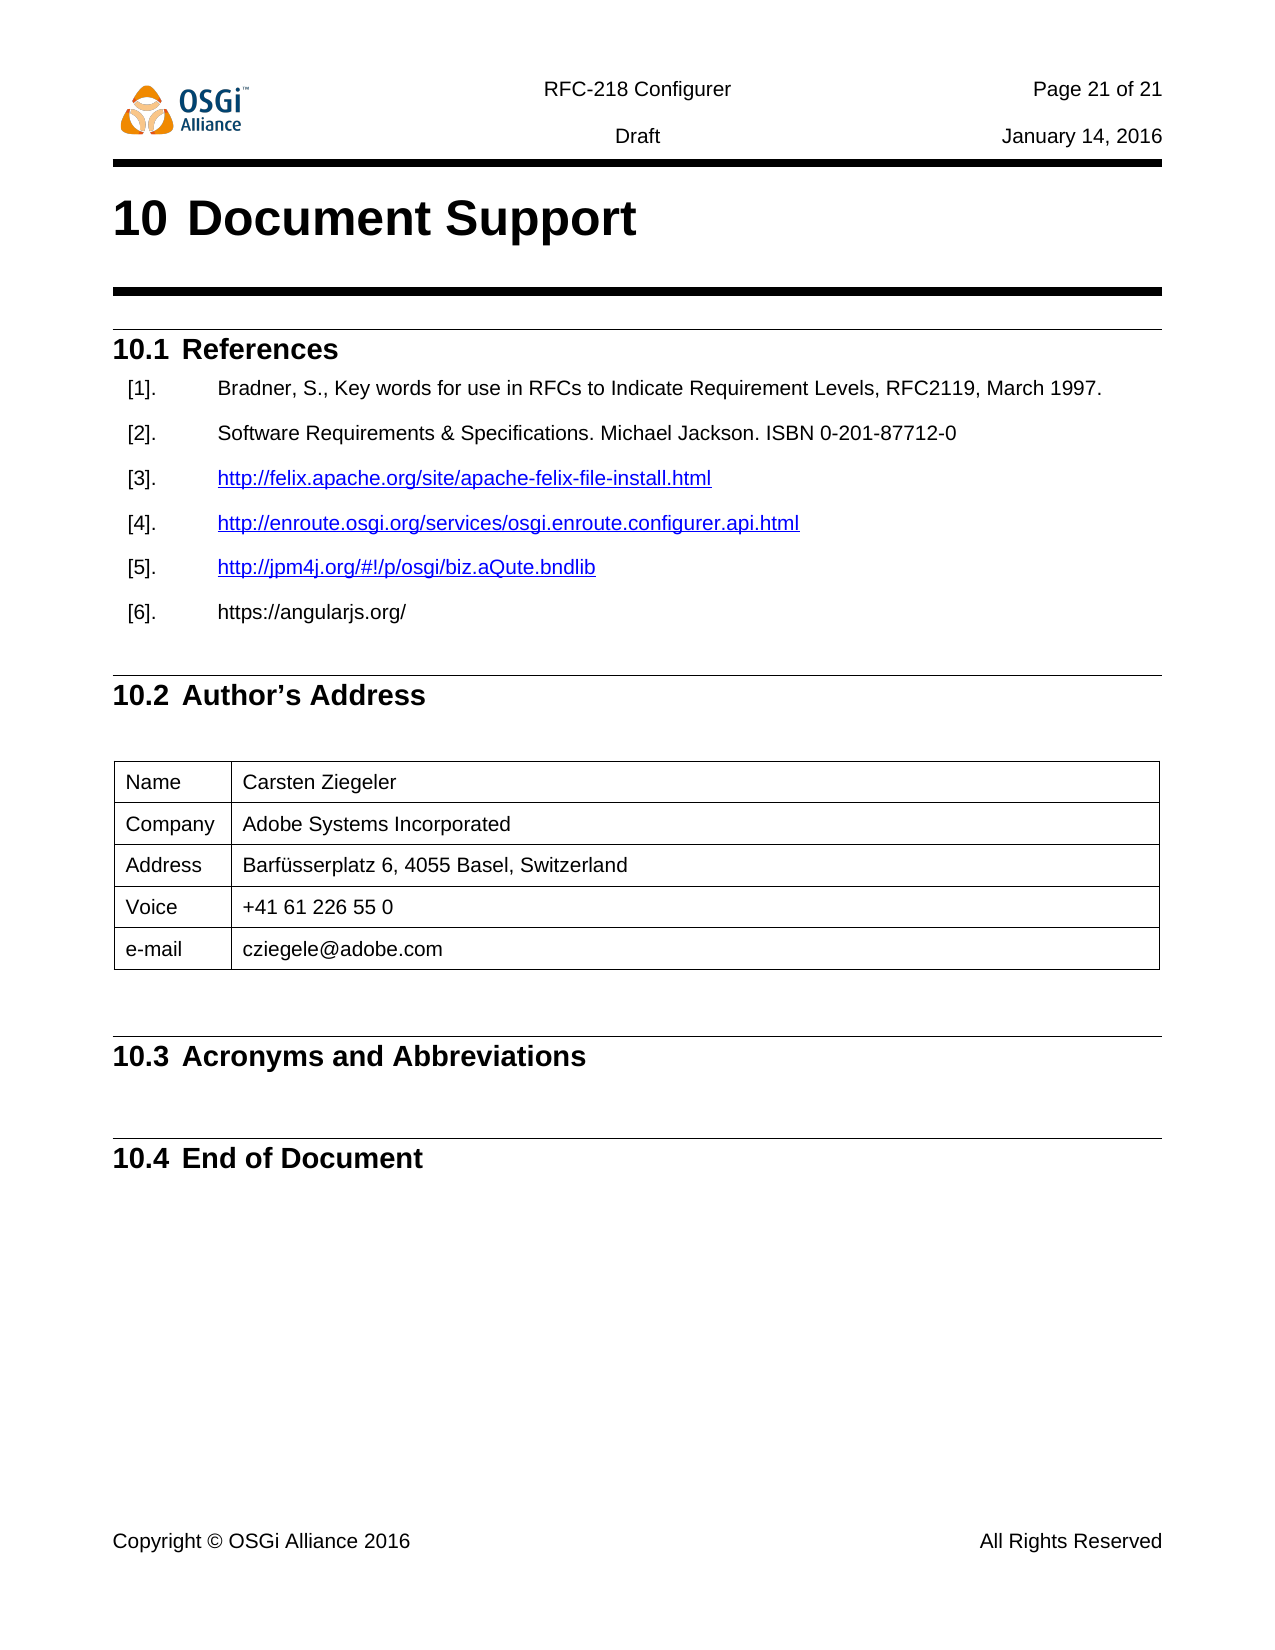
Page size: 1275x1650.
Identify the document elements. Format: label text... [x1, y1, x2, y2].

list http://enroute.osgi.org/services/osgi.enroute.configurer.api.html [127, 510, 1162, 534]
table_header Name [115, 762, 231, 802]
table_cell e-mail [115, 928, 231, 969]
table_cell Barfüsserplatz 6, 4055 Basel, Switzerland [232, 845, 1159, 886]
subtitle End of Document [112, 1139, 1162, 1174]
table_cell Address [115, 845, 231, 886]
subtitle References [112, 330, 1162, 366]
table_cell Adobe Systems Incorporated [232, 803, 1159, 844]
subtitle Author’s Address [112, 676, 1162, 712]
picture [113, 78, 257, 142]
subtitle Document Support [112, 160, 1162, 296]
table_cell +41 61 226 55 0 [232, 887, 1159, 927]
list Software Requirements & Specifications. Michael Jackson. ISBN 0-201-87712-0 [127, 421, 1162, 445]
table_cell Company [115, 803, 231, 844]
table_cell cziegele@adobe.com [232, 928, 1159, 969]
table_cell Voice [115, 887, 231, 927]
list http://jpm4j.org/#!/p/osgi/biz.aQute.bndlib [127, 555, 1162, 579]
table_header Carsten Ziegeler [232, 762, 1159, 802]
list https://angularjs.org/ [127, 600, 1162, 624]
subtitle Acronyms and Abbreviations [112, 1037, 1162, 1072]
list Bradner, S., Key words for use in RFCs to Indicate Requirement Levels, RFC2119, March 1997. [127, 376, 1162, 400]
list http://felix.apache.org/site/apache-felix-file-install.html [127, 466, 1162, 489]
